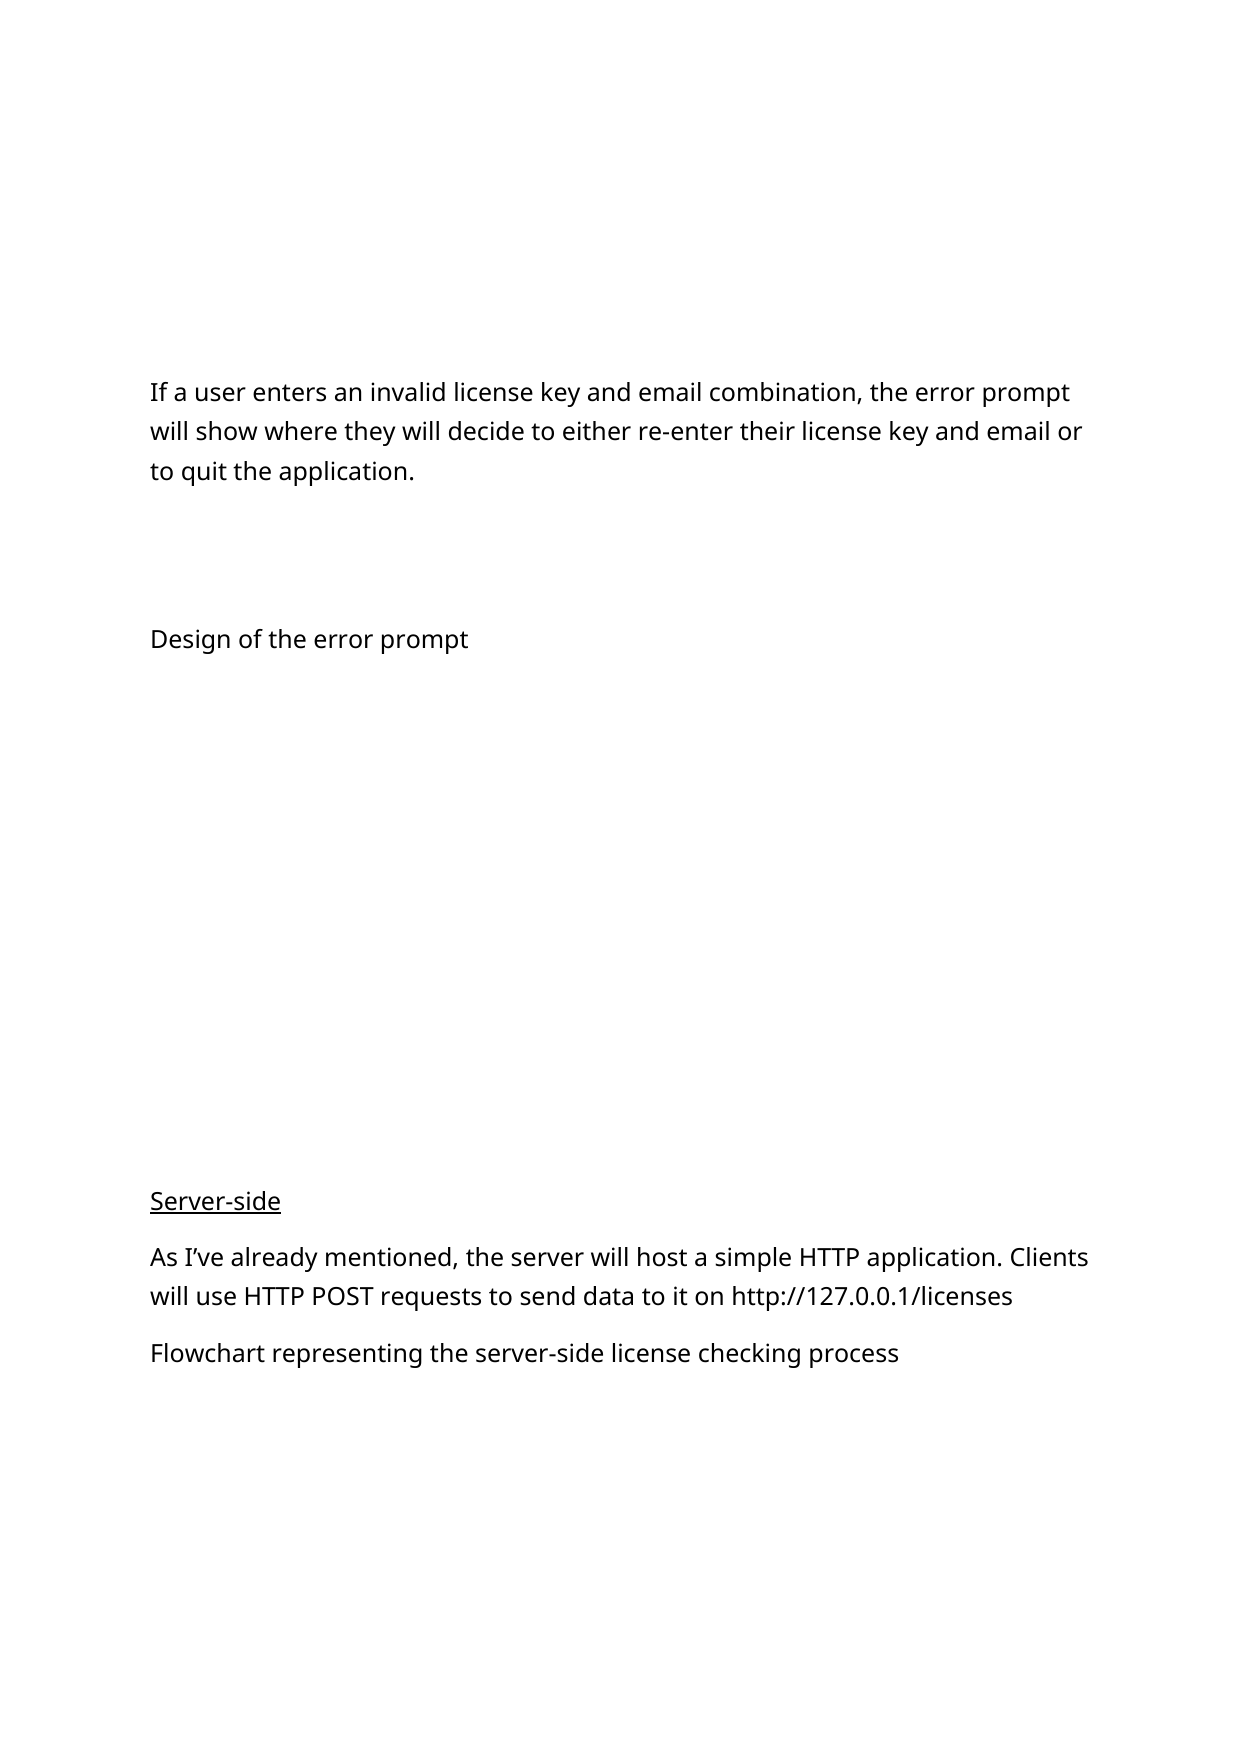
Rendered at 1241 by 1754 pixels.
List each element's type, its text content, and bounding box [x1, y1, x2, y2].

text Design of the error prompt [150, 622, 1090, 656]
text Flowchart representing the server-side license checking process [150, 1335, 1090, 1369]
text If a user enters an invalid license key and email combination, the error prompt will show where they will decide to either re-enter their license key and email or to quit the application. [150, 374, 1090, 488]
text As I’ve already mentioned, the server will host a simple HTTP application. Clients will use HTTP POST requests to send data to it on http://127.0.0.1/licenses [150, 1239, 1090, 1313]
text Server-side [150, 1183, 1090, 1217]
